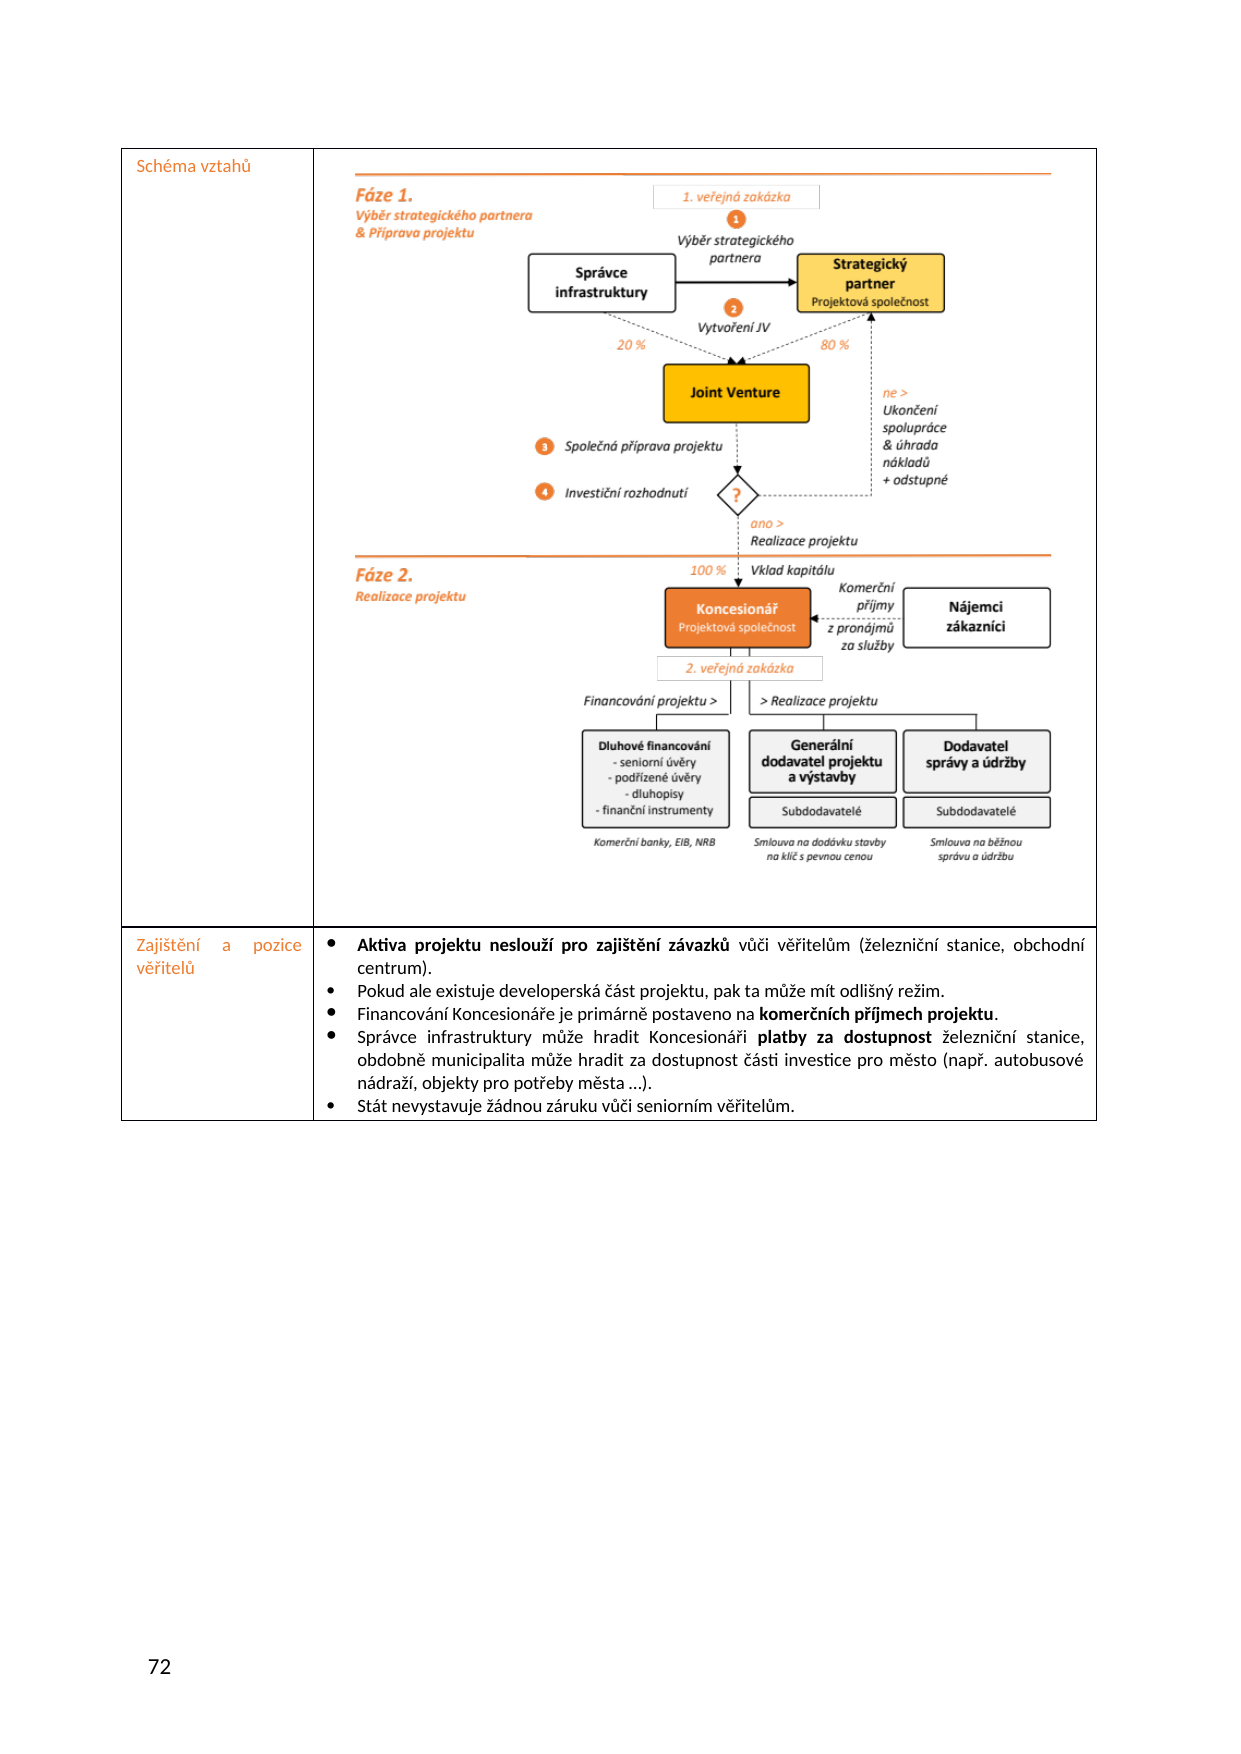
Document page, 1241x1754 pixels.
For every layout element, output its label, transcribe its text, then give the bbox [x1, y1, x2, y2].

table_cell [314, 149, 1096, 926]
table_cell Aktiva projektu neslouží pro zajištění závazků vůči věřitelům (železniční stanice, obchodní centrum). Pokud ale existuje developerská část projektu, pak ta může mít odlišný režim. Financování Koncesionáře je primárně postaveno na komerčních příjmech projektu. Správce infrastruktury může hradit Koncesionáři platby za dostupnost železniční stanice, obdobně municipalita může hradit za dostupnost části investice pro město (např. autobusové nádraží, objekty pro potřeby města …). Stát nevystavuje žádnou záruku vůči seniorním věřitelům. [314, 928, 1096, 1120]
table_cell Zajištění a pozice věřitelů [122, 928, 313, 1120]
table_cell Schéma vztahů [122, 149, 313, 926]
